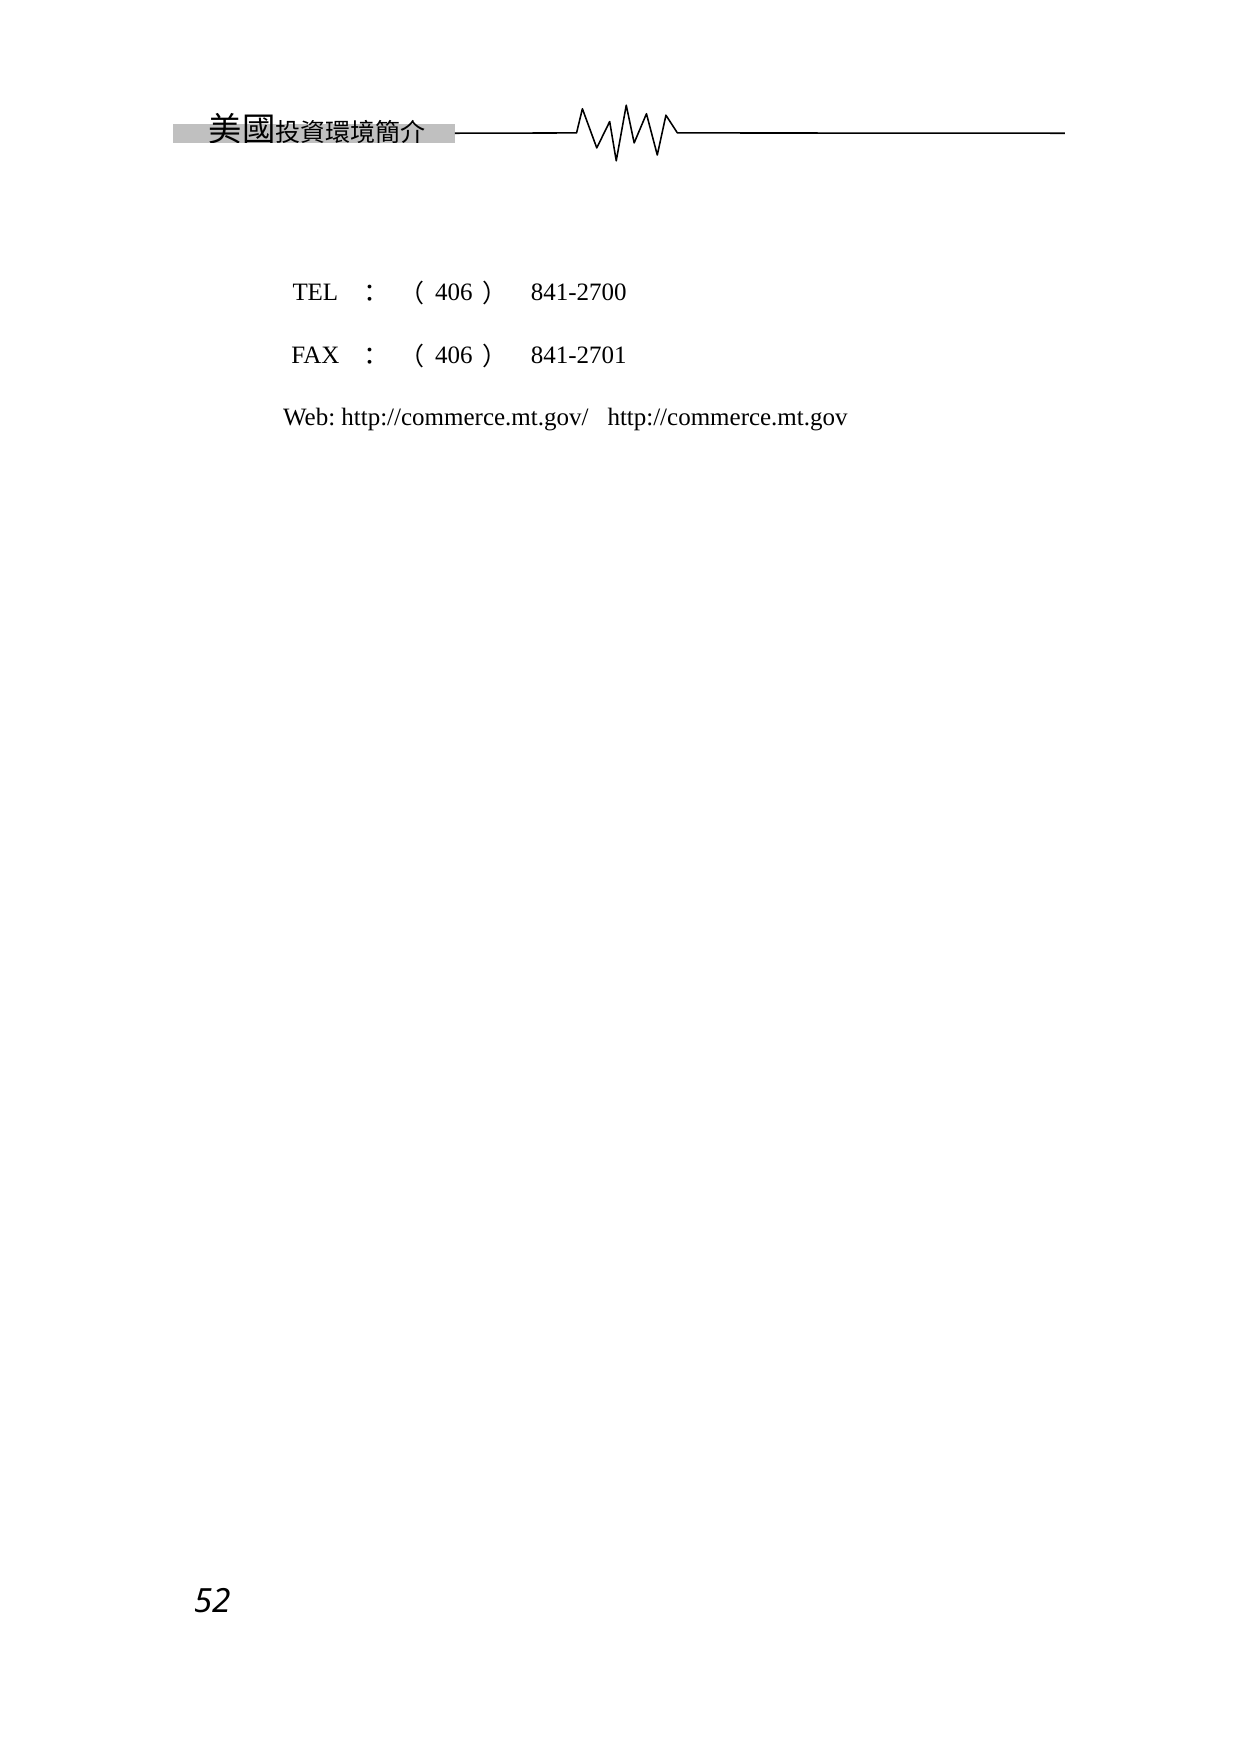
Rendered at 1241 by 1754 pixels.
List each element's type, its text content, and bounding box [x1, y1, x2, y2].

text TEL：（406）841-2700 [207, 250, 1058, 313]
text FAX：（406）841-2701 [207, 313, 1058, 375]
text Web: http://commerce.mt.gov/ http://commerce.mt.gov [207, 375, 1058, 438]
